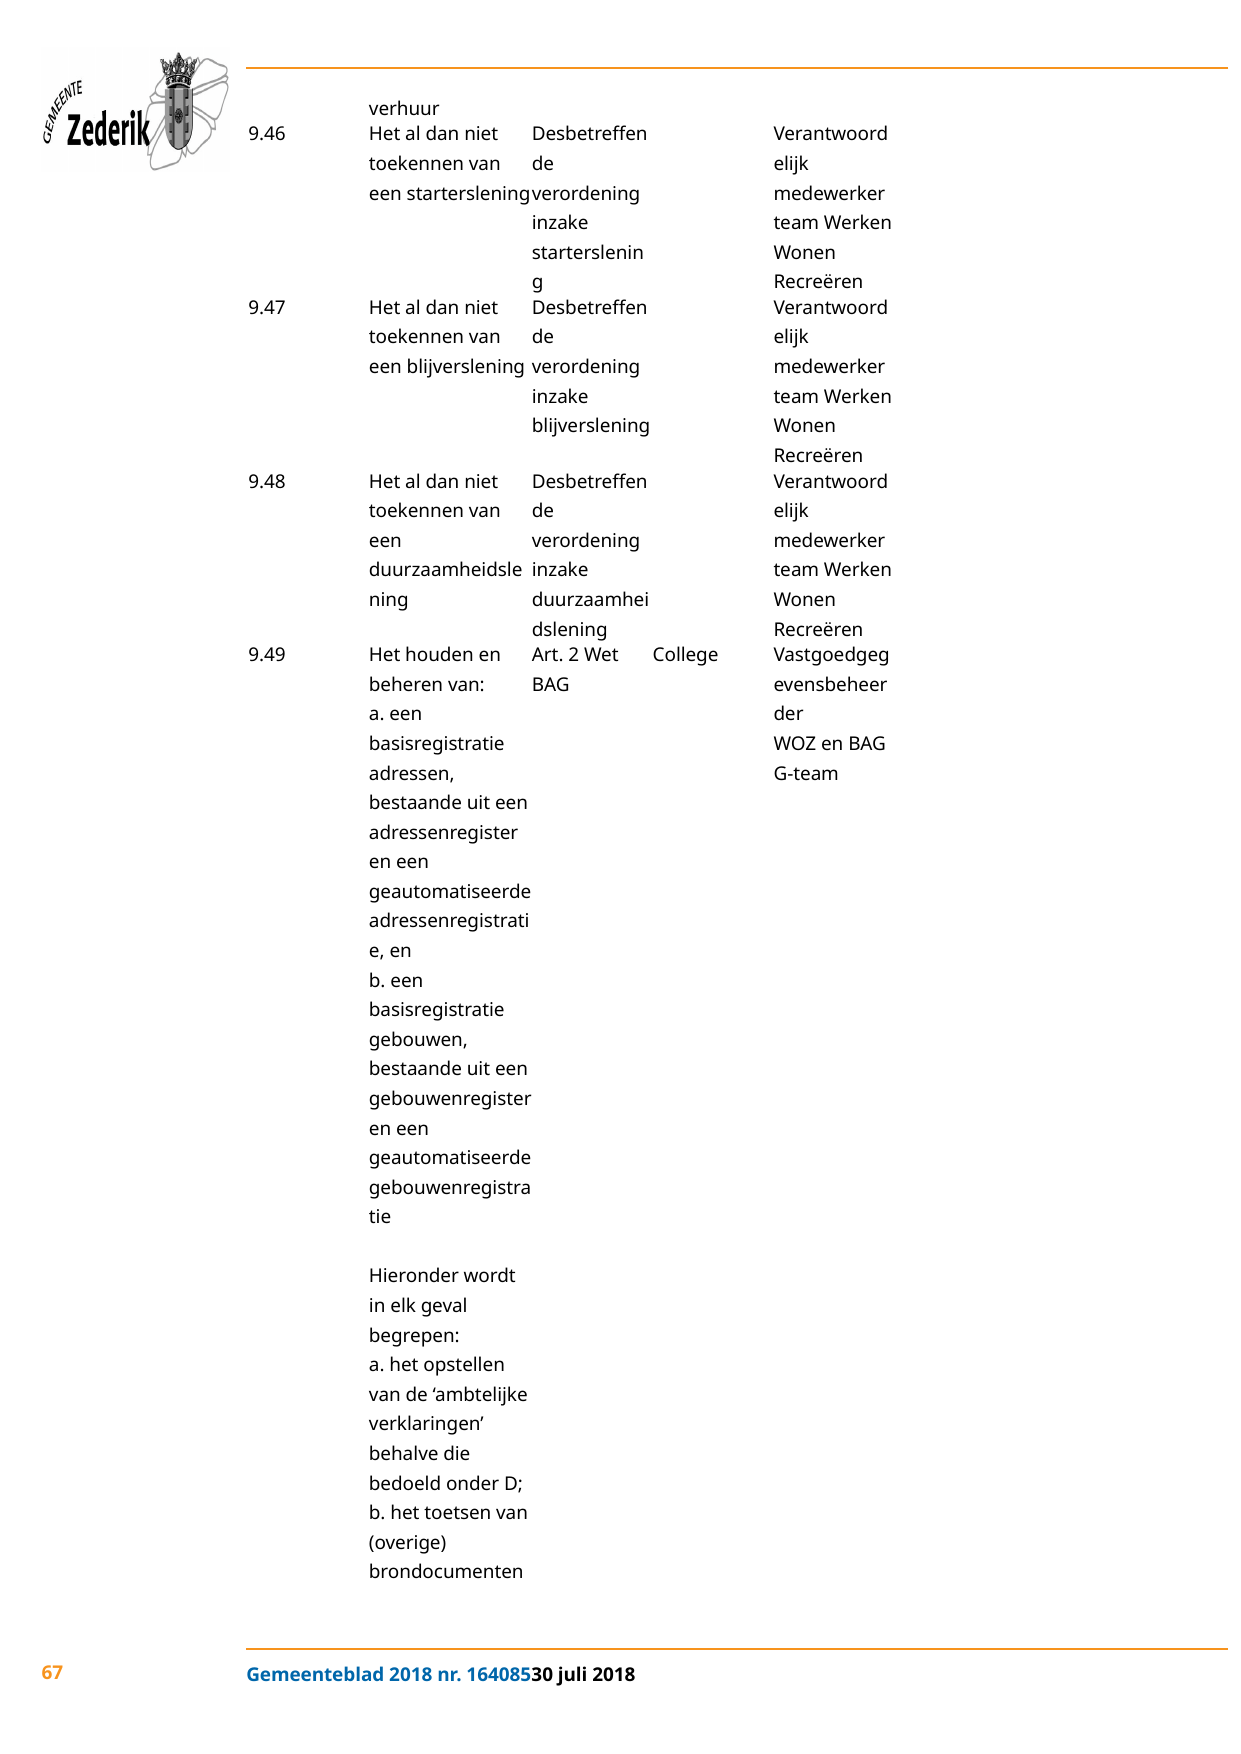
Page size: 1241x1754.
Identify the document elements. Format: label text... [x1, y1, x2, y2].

table_cell [894, 468, 1015, 641]
table_cell [1015, 95, 1152, 121]
table_cell Het al dan niet toekennen van een blijverslening [369, 294, 532, 468]
table_cell 9.49 [248, 641, 369, 1584]
table_cell [773, 95, 894, 121]
table_cell [1015, 121, 1152, 294]
table_cell [894, 121, 1015, 294]
table_cell [1015, 468, 1152, 641]
table_cell verhuur [369, 95, 532, 121]
table_cell [1015, 294, 1152, 468]
table_cell [248, 95, 369, 121]
table_cell Desbetreffende verordening inzake blijverslening [532, 294, 652, 468]
table_cell Het al dan niet toekennen van een starterslening [369, 121, 532, 294]
table_cell [653, 95, 773, 121]
table_cell 9.47 [248, 294, 369, 468]
table_cell [653, 294, 773, 468]
table_cell Verantwoordelijk medewerker team Werken Wonen Recreëren [773, 121, 894, 294]
table_cell Het al dan niet toekennen van een duurzaamheidslening [369, 468, 532, 641]
table_cell [894, 294, 1015, 468]
table_cell Verantwoordelijk medewerker team Werken Wonen Recreëren [773, 294, 894, 468]
table_cell Het houden en beheren van: a. een basisregistratie adressen, bestaande uit een adressenregister en een geautomatiseerde adressenregistratie, en b. een basisregistratie gebouwen, bestaande uit een gebouwenregister en een geautomatiseerde gebouwenregistratie Hieronder wordt in elk geval begrepen: a. het opstellen van de ‘ambtelijke verklaringen’ behalve die bedoeld onder D; b. het toetsen van (overige) brondocumenten [369, 641, 532, 1584]
table_cell College [653, 641, 773, 1584]
table_cell [653, 468, 773, 641]
table_cell Art. 2 Wet BAG [532, 641, 652, 1584]
table_cell [894, 641, 1015, 1584]
table_cell Vastgoedgegevensbeheerder WOZ en BAG G-team [773, 641, 894, 1584]
table_cell Desbetreffende verordening inzake starterslening [532, 121, 652, 294]
table_cell [894, 95, 1015, 121]
table_cell 9.48 [248, 468, 369, 641]
table_cell Verantwoordelijk medewerker team Werken Wonen Recreëren [773, 468, 894, 641]
table_cell [1015, 641, 1152, 1584]
picture [41, 47, 231, 172]
table_cell Desbetreffende verordening inzake duurzaamheidslening [532, 468, 652, 641]
table_cell [532, 95, 652, 121]
table_cell 9.46 [248, 121, 369, 294]
table_cell [653, 121, 773, 294]
